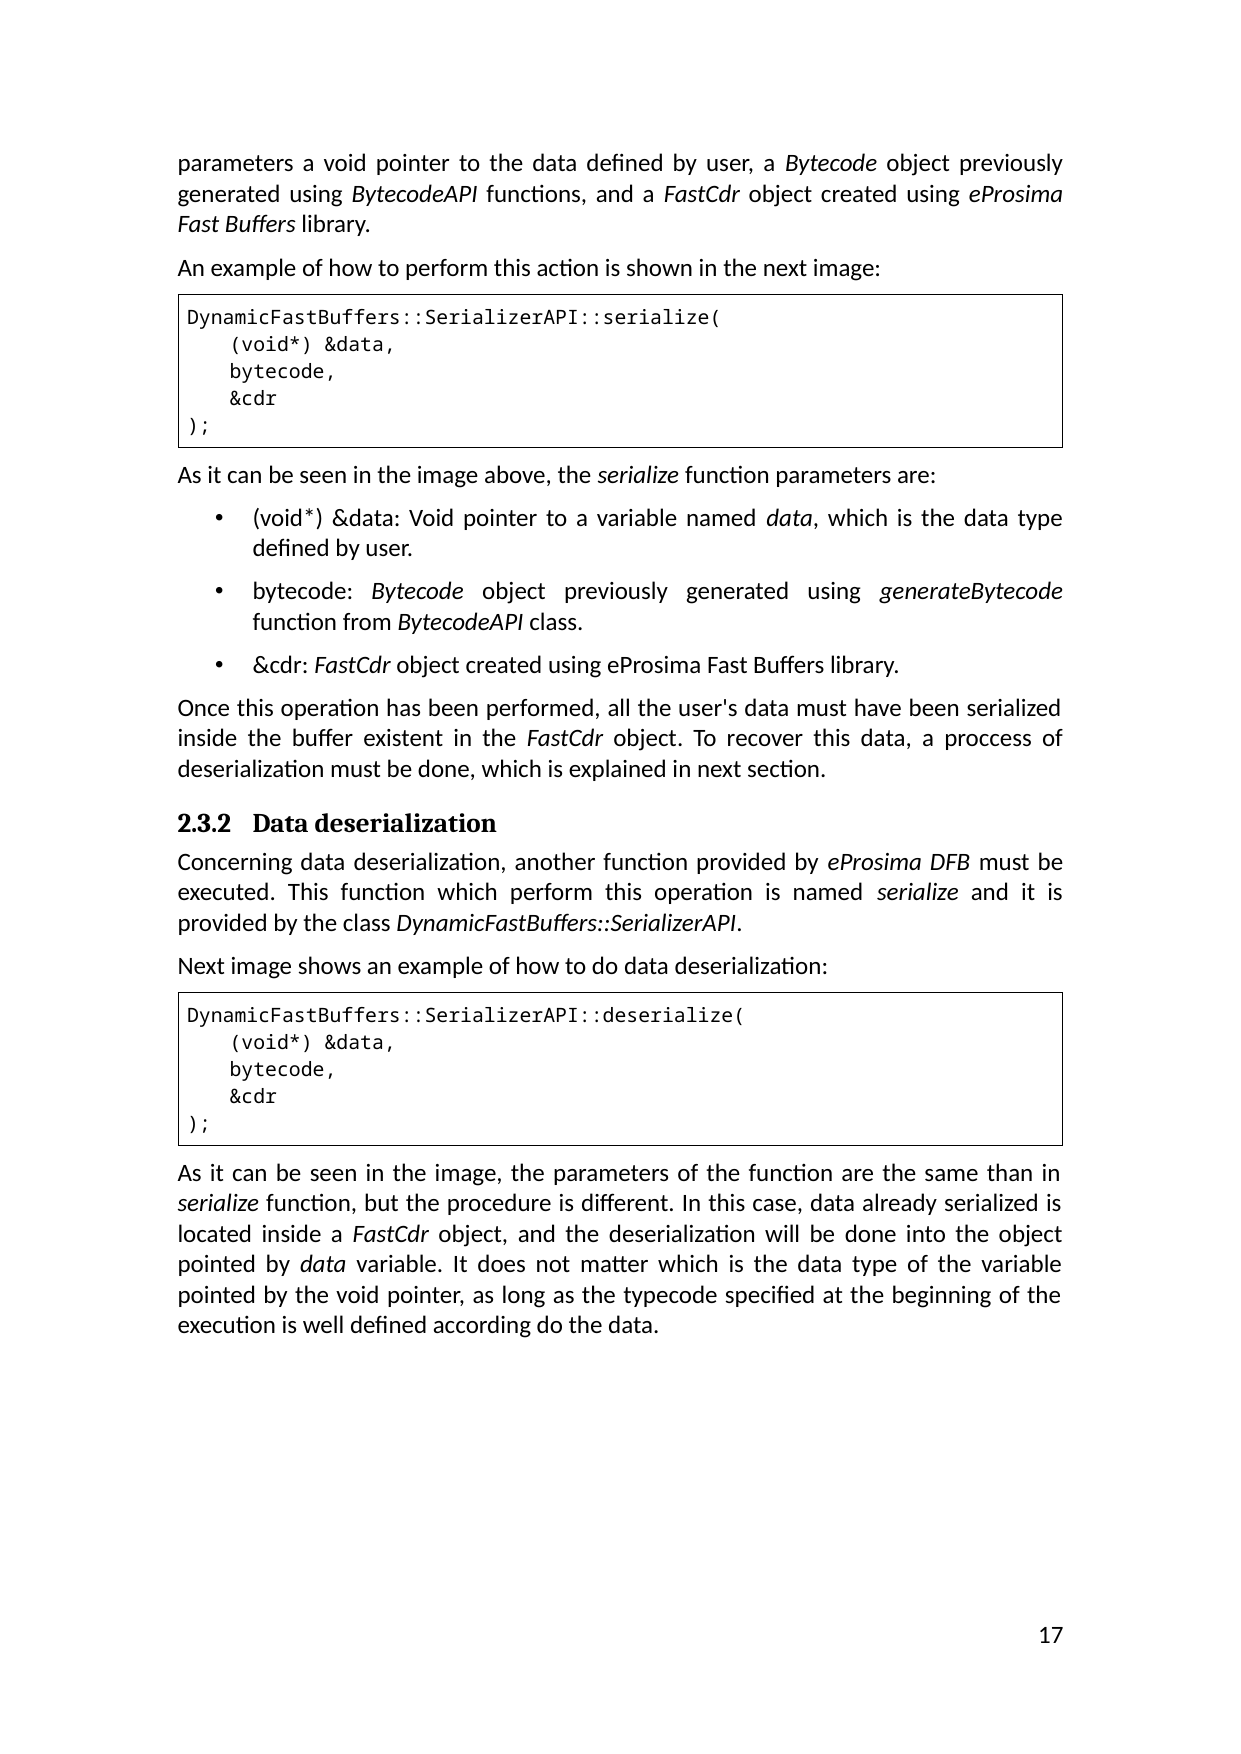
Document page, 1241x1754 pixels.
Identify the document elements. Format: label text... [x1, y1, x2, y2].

text &cdr [187, 384, 1053, 411]
text [179, 993, 1062, 1145]
text Next image shows an example of how to do data deserialization: [177, 950, 1063, 980]
text (void*) &data, [187, 1028, 1053, 1055]
text DynamicFastBuffers::SerializerAPI::serialize( [187, 303, 1053, 330]
list bytecode: Bytecode object previously generated using generateBytecode function from BytecodeAPI class. [215, 575, 1063, 636]
text As it can be seen in the image above, the serialize function parameters are: [177, 295, 1063, 489]
text &cdr [187, 1082, 1053, 1109]
text (void*) &data, [187, 330, 1053, 357]
text [179, 295, 1062, 447]
text An example of how to perform this action is shown in the next image: [177, 252, 1063, 282]
text As it can be seen in the image, the parameters of the function are the same than in serialize function, but the procedure is different. In this case, data already serialized is located inside a FastCdr object, and the deserialization will be done into the object pointed by data variable. It does not matter which is the data type of the variable pointed by the void pointer, as long as the typecode specified at the beginning of the execution is well defined according do the data. [177, 993, 1063, 1340]
text ); [187, 411, 1053, 438]
list &cdr: FastCdr object created using eProsima Fast Buffers library. [215, 649, 1063, 679]
text DynamicFastBuffers::SerializerAPI::deserialize( [187, 1001, 1053, 1028]
text bytecode, [187, 357, 1053, 384]
subtitle Data deserialization [177, 808, 1063, 839]
text Once this operation has been performed, all the user's data must have been serialized inside the buffer existent in the FastCdr object. To recover this data, a proccess of deserialization must be done, which is explained in next section. [177, 692, 1063, 783]
list (void*) &data: Void pointer to a variable named data, which is the data type defined by user. [215, 502, 1063, 563]
text Concerning data deserialization, another function provided by eProsima DFB must be executed. This function which perform this operation is named serialize and it is provided by the class DynamicFastBuffers::SerializerAPI. [177, 846, 1063, 937]
text ); [187, 1109, 1053, 1136]
text parameters a void pointer to the data defined by user, a Bytecode object previously generated using BytecodeAPI functions, and a FastCdr object created using eProsima Fast Buffers library. [177, 148, 1063, 239]
text bytecode, [187, 1055, 1053, 1082]
